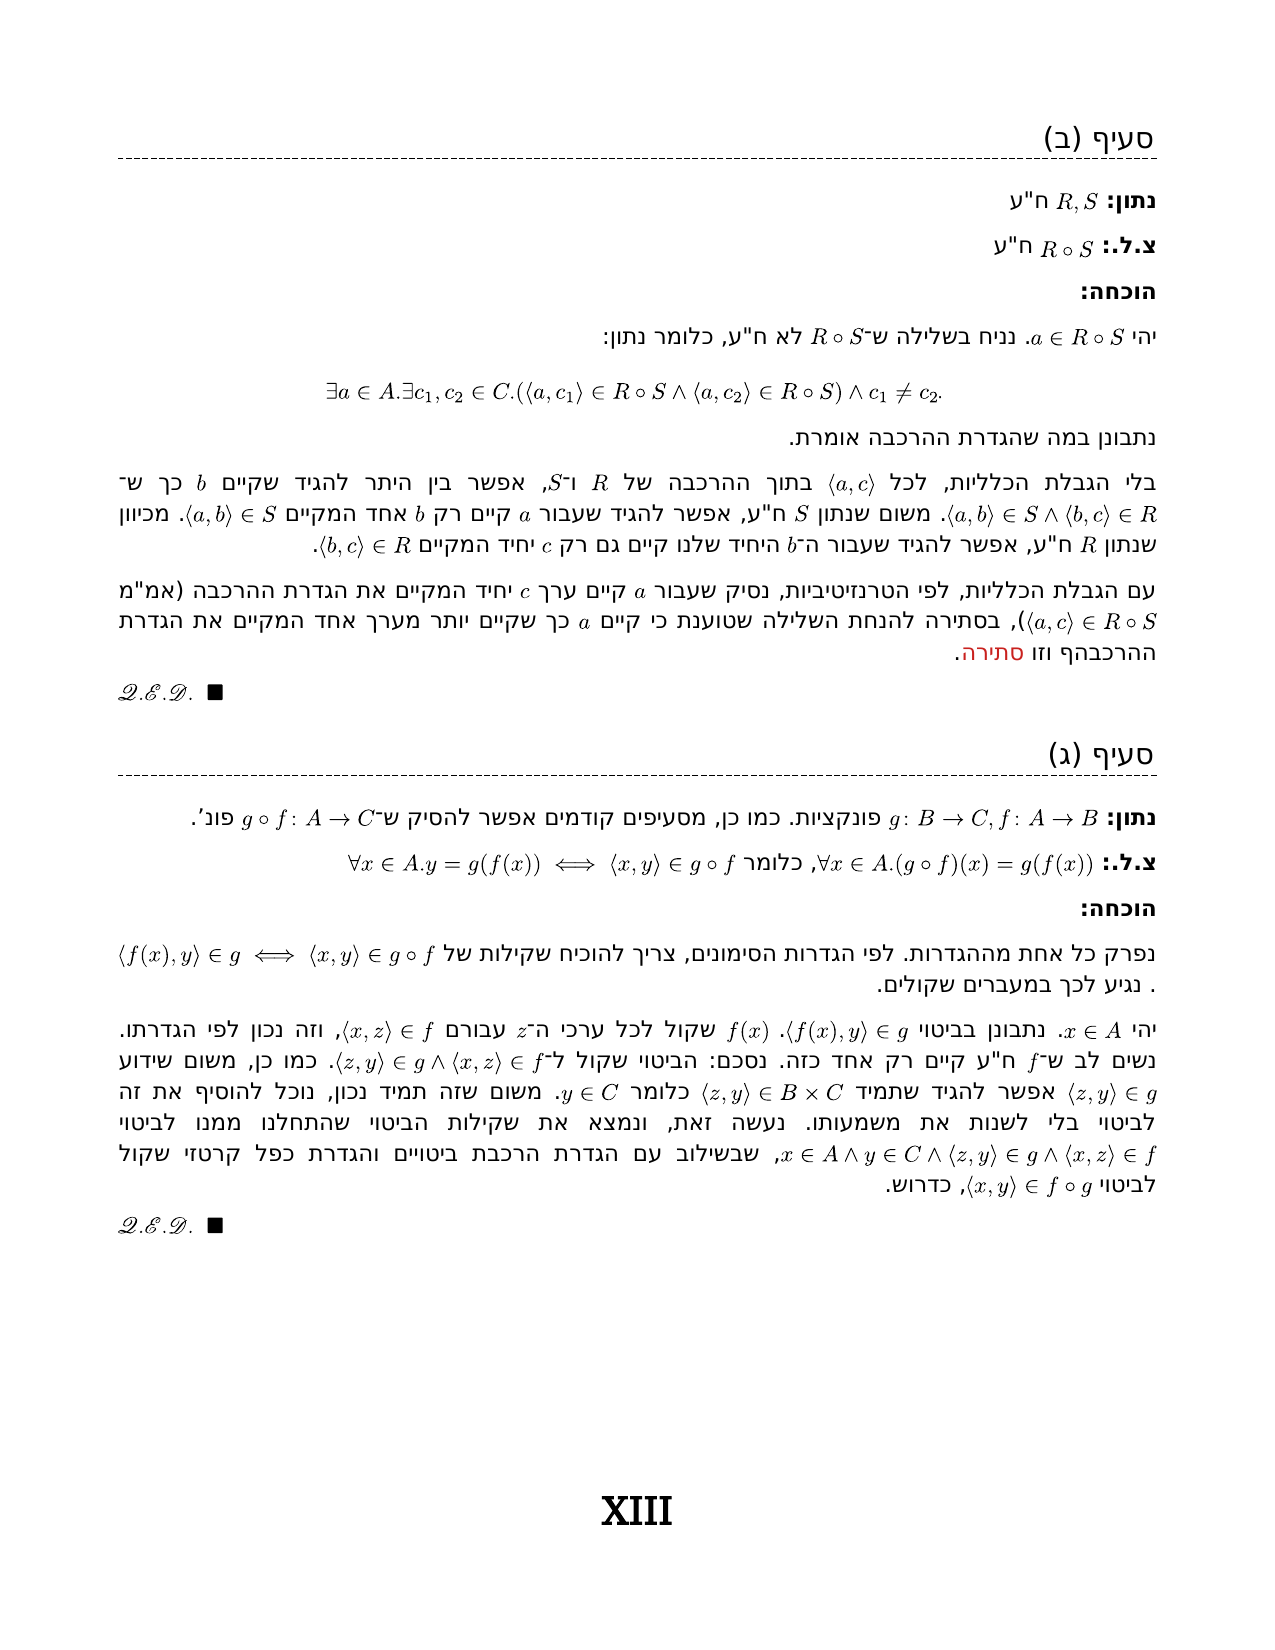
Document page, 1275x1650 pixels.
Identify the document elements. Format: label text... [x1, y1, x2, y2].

text נתון: פונקציות. כמו כן, מסעיפים קודמים אפשר להסיק ש‏־ פונ’. [118, 804, 1157, 831]
text יהי . נניח בשלילה ש־ לא ח"ע, כלומר נתון: [118, 323, 1157, 350]
text עם הגבלת הכלליות, לפי הטרנזיטיביות, נסיק שעבור קיים ערך יחיד המקיים את הגדרת ההרכבה (אמ"מ ), בסתירה להנחת השלילה שטוענת כי קיים כך שקיים יותר מערך אחד המקיים את הגדרת ההרכבהף וזו סתירה. [118, 577, 1157, 665]
text בלי הגבלת הכלליות, לכל בתוך ההרכבה של ו‏־, אפשר בין היתר להגיד שקיים כך ש־. משום שנתון ח"ע, אפשר להגיד שעבור קיים רק אחד המקיים . מכיוון שנתון ח"ע, אפשר להגיד שעבור ה־ היחיד שלנו קיים גם רק יחיד המקיים . [118, 469, 1157, 558]
subtitle סעיף (ג) [118, 735, 1157, 775]
text נפרק כל אחת מההגדרות. לפי הגדרות הסימונים, צריך להוכיח שקילות של . נגיע לכך במעברים שקולים. [118, 940, 1157, 998]
text נתון: ח"ע [118, 187, 1157, 214]
text . [124, 374, 1151, 406]
text הוכחה: [118, 895, 1157, 922]
text הוכחה: [118, 278, 1157, 304]
text יהי . נתבונן בביטוי . שקול לכל ערכי ה־ עבורם , וזה נכון לפי הגדרתו. נשים לב ש־ ח"ע קיים רק אחד כזה. נסכם: הביטוי שקול ל־. כמו כן, משום שידוע אפשר להגיד שתמיד כלומר . משום שזה תמיד נכון, נוכל להוסיף את זה לביטוי בלי לשנות את משמעותו. נעשה זאת, ונמצא את שקילות הביטוי שהתחלנו ממנו לביטוי , שבשילוב עם הגדרת הרכבת ביטויים והגדרת כפל קרטזי שקול לביטוי , כדרוש. [118, 1016, 1157, 1198]
text צ.ל.: ח"ע [118, 233, 1157, 259]
text נתבונן במה שהגדרת ההרכבה אומרת. [118, 424, 1157, 451]
text צ.ל.: , כלומר [118, 849, 1157, 876]
subtitle סעיף (ב) [118, 118, 1157, 158]
